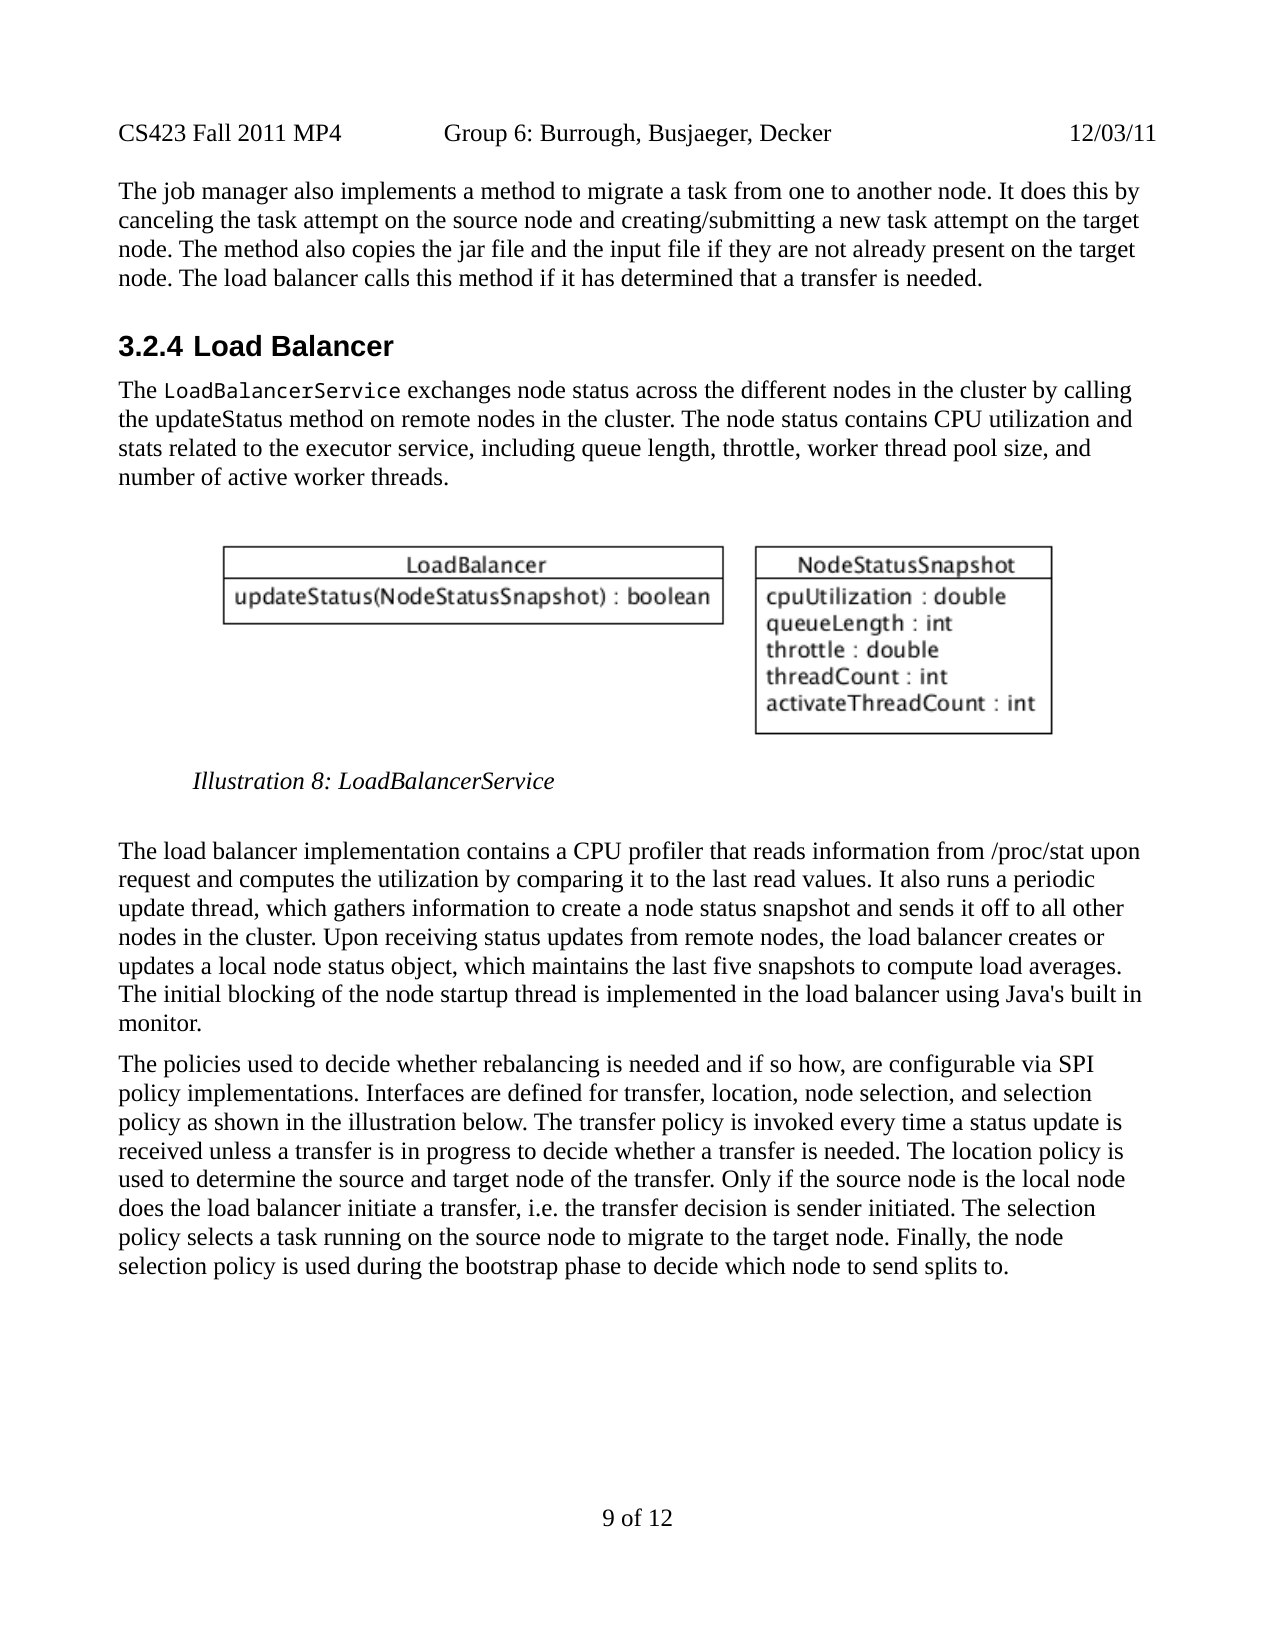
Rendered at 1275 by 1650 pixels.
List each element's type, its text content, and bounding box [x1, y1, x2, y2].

text The load balancer implementation contains a CPU profiler that reads information from /proc/stat upon request and computes the utilization by comparing it to the last read values. It also runs a periodic update thread, which gathers information to create a node status snapshot and sends it off to all other nodes in the cluster. Upon receiving status updates from remote nodes, the load balancer creates or updates a local node status object, which maintains the last five snapshots to compute load averages. The initial blocking of the node startup thread is implemented in the load balancer using Java's built in monitor. [118, 836, 1157, 1037]
text The job manager also implements a method to migrate a task from one to another node. It does this by canceling the task attempt on the source node and creating/submitting a new task attempt on the target node. The method also copies the jar file and the input file if they are not already present on the target node. The load balancer calls this method if it has determined that a transfer is needed. [118, 176, 1157, 291]
text The policies used to decide whether rebalancing is needed and if so how, are configurable via SPI policy implementations. Interfaces are defined for transfer, location, node selection, and selection policy as shown in the illustration below. The transfer policy is invoked every time a status update is received unless a transfer is in progress to decide whether a transfer is needed. The location policy is used to determine the source and target node of the transfer. Only if the source node is the local node does the load balancer initiate a transfer, i.e. the transfer decision is sender initiated. The selection policy selects a task running on the source node to migrate to the target node. Finally, the node selection policy is used during the bootstrap phase to decide which node to send splits to. [118, 1049, 1157, 1279]
picture [192, 515, 1083, 766]
subtitle Load Balancer [118, 329, 1157, 362]
text The LoadBalancerService exchanges node status across the different nodes in the cluster by calling the updateStatus method on remote nodes in the cluster. The node status contains CPU utilization and stats related to the executor service, including queue length, throttle, worker thread pool size, and number of active worker threads. [118, 375, 1157, 491]
text Illustration 8: LoadBalancerService [192, 766, 1083, 794]
